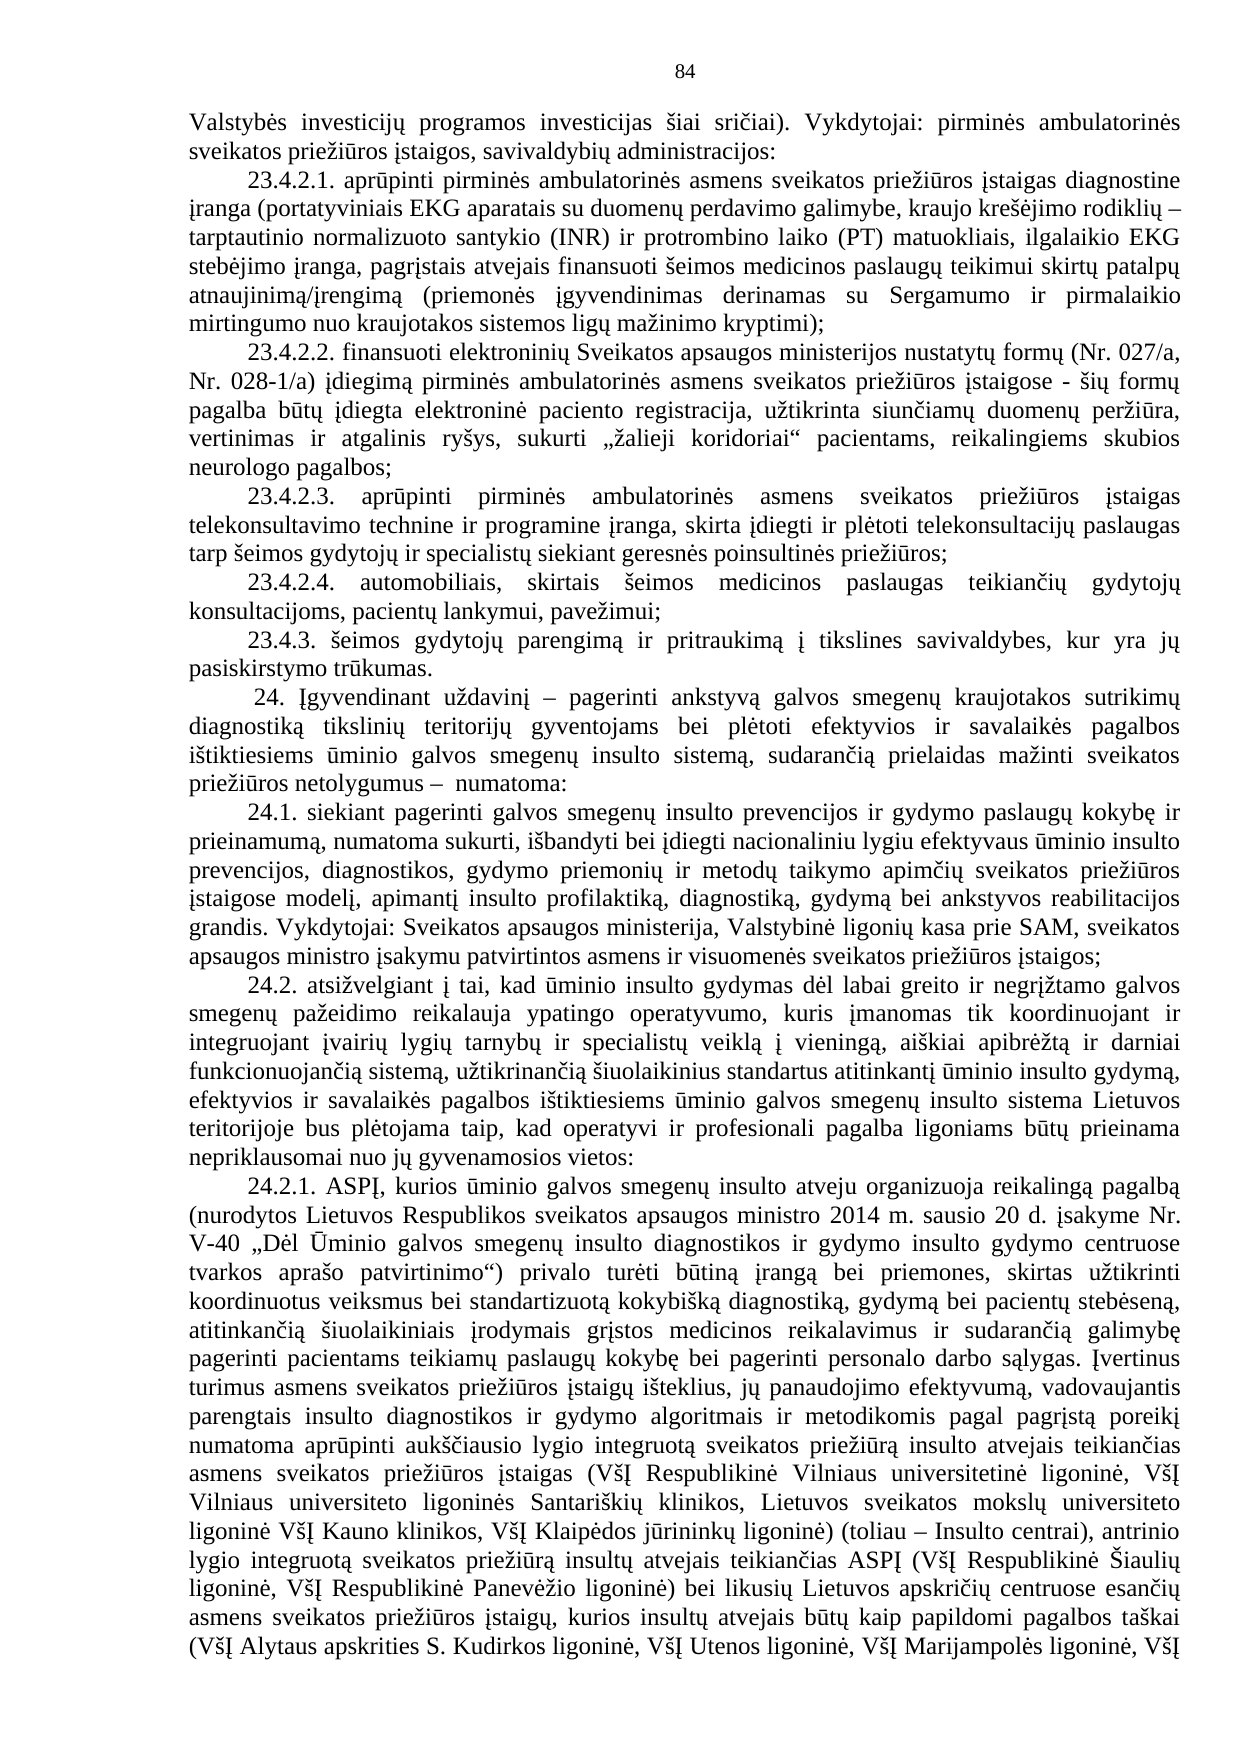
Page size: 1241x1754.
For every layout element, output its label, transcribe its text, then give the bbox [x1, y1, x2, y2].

text 24.2. atsižvelgiant į tai, kad ūminio insulto gydymas dėl labai greito ir negrįžtamo galvos smegenų pažeidimo reikalauja ypatingo operatyvumo, kuris įmanomas tik koordinuojant ir integruojant įvairių lygių tarnybų ir specialistų veiklą į vieningą, aiškiai apibrėžtą ir darniai funkcionuojančią sistemą, užtikrinančią šiuolaikinius standartus atitinkantį ūminio insulto gydymą, efektyvios ir savalaikės pagalbos ištiktiesiems ūminio galvos smegenų insulto sistema Lietuvos teritorijoje bus plėtojama taip, kad operatyvi ir profesionali pagalba ligoniams būtų prieinama nepriklausomai nuo jų gyvenamosios vietos: [188, 970, 1181, 1171]
text 24.1. siekiant pagerinti galvos smegenų insulto prevencijos ir gydymo paslaugų kokybę ir prieinamumą, numatoma sukurti, išbandyti bei įdiegti nacionaliniu lygiu efektyvaus ūminio insulto prevencijos, diagnostikos, gydymo priemonių ir metodų taikymo apimčių sveikatos priežiūros įstaigose modelį, apimantį insulto profilaktiką, diagnostiką, gydymą bei ankstyvos reabilitacijos grandis. Vykdytojai: Sveikatos apsaugos ministerija, Valstybinė ligonių kasa prie SAM, sveikatos apsaugos ministro įsakymu patvirtintos asmens ir visuomenės sveikatos priežiūros įstaigos; [188, 797, 1181, 970]
text 23.4.2.2. finansuoti elektroninių Sveikatos apsaugos ministerijos nustatytų formų (Nr. 027/a, Nr. 028-1/a) įdiegimą pirminės ambulatorinės asmens sveikatos priežiūros įstaigose - šių formų pagalba būtų įdiegta elektroninė paciento registracija, užtikrinta siunčiamų duomenų peržiūra, vertinimas ir atgalinis ryšys, sukurti „žalieji koridoriai“ pacientams, reikalingiems skubios neurologo pagalbos; [188, 337, 1181, 481]
text Valstybės investicijų programos investicijas šiai sričiai). Vykdytojai: pirminės ambulatorinės sveikatos priežiūros įstaigos, savivaldybių administracijos: [188, 107, 1181, 165]
text 24.2.1. ASPĮ, kurios ūminio galvos smegenų insulto atveju organizuoja reikalingą pagalbą (nurodytos Lietuvos Respublikos sveikatos apsaugos ministro 2014 m. sausio 20 d. įsakyme Nr. V-40 „Dėl Ūminio galvos smegenų insulto diagnostikos ir gydymo insulto gydymo centruose tvarkos aprašo patvirtinimo“) privalo turėti būtiną įrangą bei priemones, skirtas užtikrinti koordinuotus veiksmus bei standartizuotą kokybišką diagnostiką, gydymą bei pacientų stebėseną, atitinkančią šiuolaikiniais įrodymais grįstos medicinos reikalavimus ir sudarančią galimybę pagerinti pacientams teikiamų paslaugų kokybę bei pagerinti personalo darbo sąlygas. Įvertinus turimus asmens sveikatos priežiūros įstaigų išteklius, jų panaudojimo efektyvumą, vadovaujantis parengtais insulto diagnostikos ir gydymo algoritmais ir metodikomis pagal pagrįstą poreikį numatoma aprūpinti aukščiausio lygio integruotą sveikatos priežiūrą insulto atvejais teikiančias asmens sveikatos priežiūros įstaigas (VšĮ Respublikinė Vilniaus universitetinė ligoninė, VšĮ Vilniaus universiteto ligoninės Santariškių klinikos, Lietuvos sveikatos mokslų universiteto ligoninė VšĮ Kauno klinikos, VšĮ Klaipėdos jūrininkų ligoninė) (toliau – Insulto centrai), antrinio lygio integruotą sveikatos priežiūrą insultų atvejais teikiančias ASPĮ (VšĮ Respublikinė Šiaulių ligoninė, VšĮ Respublikinė Panevėžio ligoninė) bei likusių Lietuvos apskričių centruose esančių asmens sveikatos priežiūros įstaigų, kurios insultų atvejais būtų kaip papildomi pagalbos taškai (VšĮ Alytaus apskrities S. Kudirkos ligoninė, VšĮ Utenos ligoninė, VšĮ Marijampolės ligoninė, VšĮ [188, 1171, 1181, 1660]
text 23.4.3. šeimos gydytojų parengimą ir pritraukimą į tikslines savivaldybes, kur yra jų pasiskirstymo trūkumas. [188, 625, 1181, 682]
text 23.4.2.3. aprūpinti pirminės ambulatorinės asmens sveikatos priežiūros įstaigas telekonsultavimo technine ir programine įranga, skirta įdiegti ir plėtoti telekonsultacijų paslaugas tarp šeimos gydytojų ir specialistų siekiant geresnės poinsultinės priežiūros; [188, 481, 1181, 567]
text 23.4.2.4. automobiliais, skirtais šeimos medicinos paslaugas teikiančių gydytojų konsultacijoms, pacientų lankymui, pavežimui; [188, 567, 1181, 625]
text 23.4.2.1. aprūpinti pirminės ambulatorinės asmens sveikatos priežiūros įstaigas diagnostine įranga (portatyviniais EKG aparatais su duomenų perdavimo galimybe, kraujo krešėjimo rodiklių – tarptautinio normalizuoto santykio (INR) ir protrombino laiko (PT) matuokliais, ilgalaikio EKG stebėjimo įranga, pagrįstais atvejais finansuoti šeimos medicinos paslaugų teikimui skirtų patalpų atnaujinimą/įrengimą (priemonės įgyvendinimas derinamas su Sergamumo ir pirmalaikio mirtingumo nuo kraujotakos sistemos ligų mažinimo kryptimi); [188, 165, 1181, 337]
text 24. Įgyvendinant uždavinį – pagerinti ankstyvą galvos smegenų kraujotakos sutrikimų diagnostiką tikslinių teritorijų gyventojams bei plėtoti efektyvios ir savalaikės pagalbos ištiktiesiems ūminio galvos smegenų insulto sistemą, sudarančią prielaidas mažinti sveikatos priežiūros netolygumus – numatoma: [188, 682, 1181, 797]
